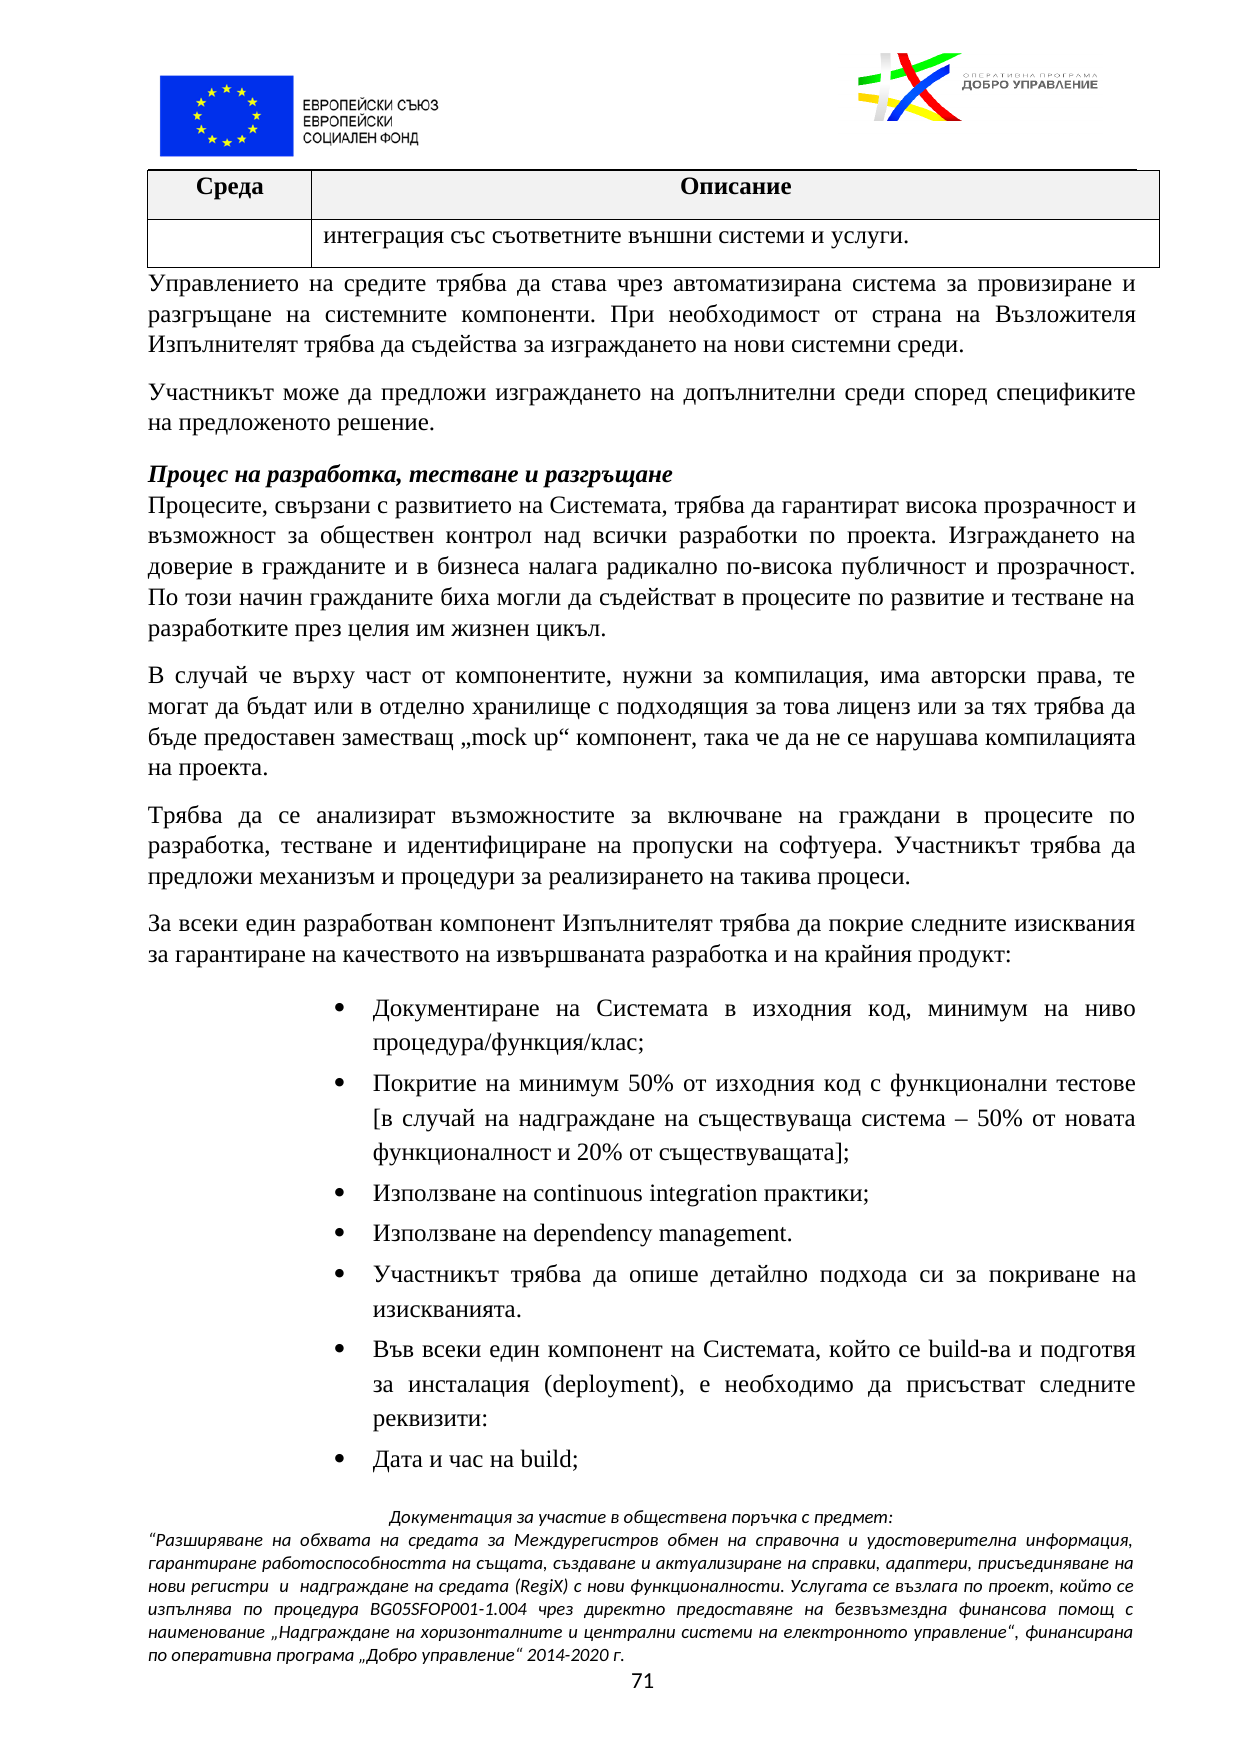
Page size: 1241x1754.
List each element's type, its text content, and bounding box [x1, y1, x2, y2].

text За всеки един разработван компонент Изпълнителят трябва да покрие следните изисквания за гарантиране на качеството на извършваната разработка и на крайния продукт: [148, 908, 1137, 968]
table_header Среда [148, 171, 311, 219]
table_cell [148, 220, 311, 267]
list Участникът трябва да опише детайлно подхода си за покриване на изискванията. [335, 1259, 1137, 1322]
text Участникът може да предложи изграждането на допълнителни среди според спецификите на предложеното решение. [148, 377, 1137, 436]
text Управлението на средите трябва да става чрез автоматизирана система за провизиране и разгръщане на системните компоненти. При необходимост от страна на Възложителя Изпълнителят трябва да съдейства за изграждането на нови системни среди. [148, 268, 1137, 358]
list Използване на continuous integration практики; [335, 1178, 1137, 1207]
list Във всеки един компонент на Системата, който се build-ва и подготвя за инсталация (deployment), е необходимо да присъстват следните реквизити: [335, 1334, 1137, 1432]
text Процесите, свързани с развитието на Системата, трябва да гарантират висока прозрачност и възможност за обществен контрол над всички разработки по проекта. Изграждането на доверие в гражданите и в бизнеса налага радикално по-висока публичност и прозрачност. По този начин гражданите биха могли да съдействат в процесите по развитие и тестване на разработките през целия им жизнен цикъл. [148, 490, 1137, 641]
list Документиране на Системата в изходния код, минимум на ниво процедура/функция/клас; [335, 993, 1137, 1056]
list Дата и час на build; [335, 1444, 1137, 1473]
subtitle Процес на разработка, тестване и разгръщане [148, 459, 1137, 488]
text Трябва да се анализират възможностите за включване на граждани в процесите по разработка, тестване и идентифициране на пропуски на софтуера. Участникът трябва да предложи механизъм и процедури за реализирането на такива процеси. [148, 800, 1137, 890]
table_header Описание [312, 171, 1159, 219]
table_cell интеграция със съответните външни системи и услуги. [312, 220, 1159, 267]
list Покритие на минимум 50% от изходния код с функционални тестове [в случай на надграждане на съществуваща система – 50% от новата функционалност и 20% от съществуващата]; [335, 1068, 1137, 1166]
text В случай че върху част от компонентите, нужни за компилация, има авторски права, те могат да бъдат или в отделно хранилище с подходящия за това лиценз или за тях трябва да бъде предоставен заместващ „mock up“ компонент, така че да не се нарушава компилацията на проекта. [148, 660, 1137, 781]
list Използване на dependency management. [335, 1218, 1137, 1247]
